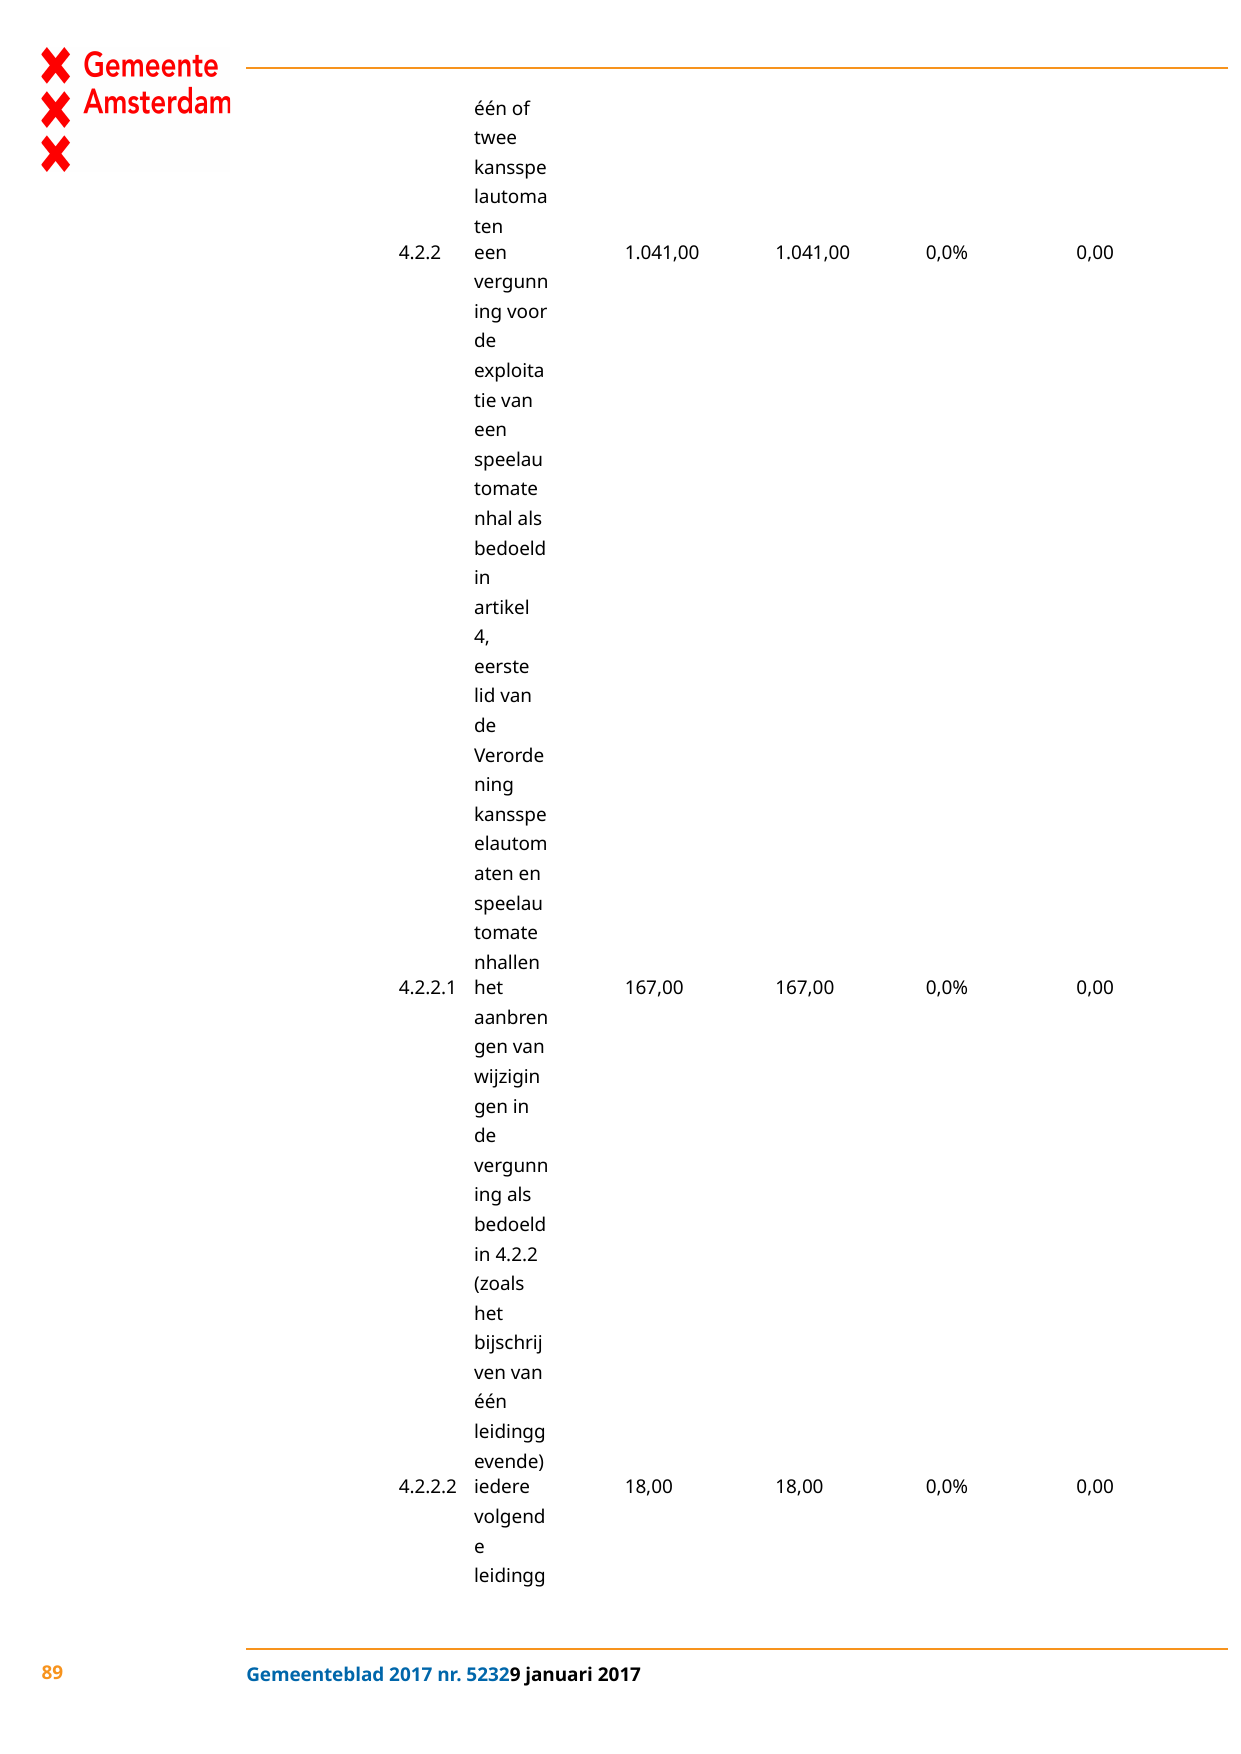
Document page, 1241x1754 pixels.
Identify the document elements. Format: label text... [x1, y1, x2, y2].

table_cell 4.2.2.1 [399, 975, 474, 1474]
table_cell 0,00 [1076, 975, 1152, 1474]
table_cell een vergunning voor de exploitatie van een speelautomatenhal als bedoeld in artikel 4, eerste lid van de Verordening kansspeelautomaten en speelautomatenhallen [474, 239, 549, 974]
table_cell [700, 239, 775, 974]
table_cell [248, 975, 323, 1474]
table_cell [323, 975, 398, 1474]
table_cell [549, 975, 624, 1474]
table_cell [549, 1474, 624, 1588]
table_cell [323, 95, 398, 239]
table_cell 4.2.2.2 [399, 1474, 474, 1588]
table_cell [549, 239, 624, 974]
table_cell 0,0% [926, 239, 1001, 974]
table_cell [1001, 95, 1076, 239]
table_cell één of twee kansspelautomaten [474, 95, 549, 239]
table_cell [926, 95, 1001, 239]
table_cell [323, 239, 398, 974]
table_cell 1.041,00 [775, 239, 850, 974]
table_cell iedere volgende leidingg [474, 1474, 549, 1588]
table_cell [399, 95, 474, 239]
table_cell [700, 95, 775, 239]
table_cell [1001, 1474, 1076, 1588]
table_cell [850, 1474, 926, 1588]
table_cell [248, 95, 323, 239]
table_cell [549, 95, 624, 239]
table_cell [1001, 239, 1076, 974]
table_cell 0,00 [1076, 239, 1152, 974]
table_cell [775, 95, 850, 239]
table_cell [625, 95, 700, 239]
table_cell [248, 239, 323, 974]
table_cell [850, 975, 926, 1474]
table_cell 167,00 [775, 975, 850, 1474]
table_cell 18,00 [625, 1474, 700, 1588]
table_cell [850, 95, 926, 239]
table_cell [700, 1474, 775, 1588]
table_cell 1.041,00 [625, 239, 700, 974]
table_cell [248, 1474, 323, 1588]
picture [41, 47, 231, 172]
table_cell 0,00 [1076, 1474, 1152, 1588]
table_cell 4.2.2 [399, 239, 474, 974]
table_cell het aanbrengen van wijzigingen in de vergunning als bedoeld in 4.2.2 (zoals het bijschrijven van één leidinggevende) [474, 975, 549, 1474]
table_cell [323, 1474, 398, 1588]
table_cell [850, 239, 926, 974]
table_cell [700, 975, 775, 1474]
table_cell [1001, 975, 1076, 1474]
table_cell 0,0% [926, 975, 1001, 1474]
table_cell 167,00 [625, 975, 700, 1474]
table_cell 18,00 [775, 1474, 850, 1588]
table_cell [1076, 95, 1152, 239]
table_cell 0,0% [926, 1474, 1001, 1588]
